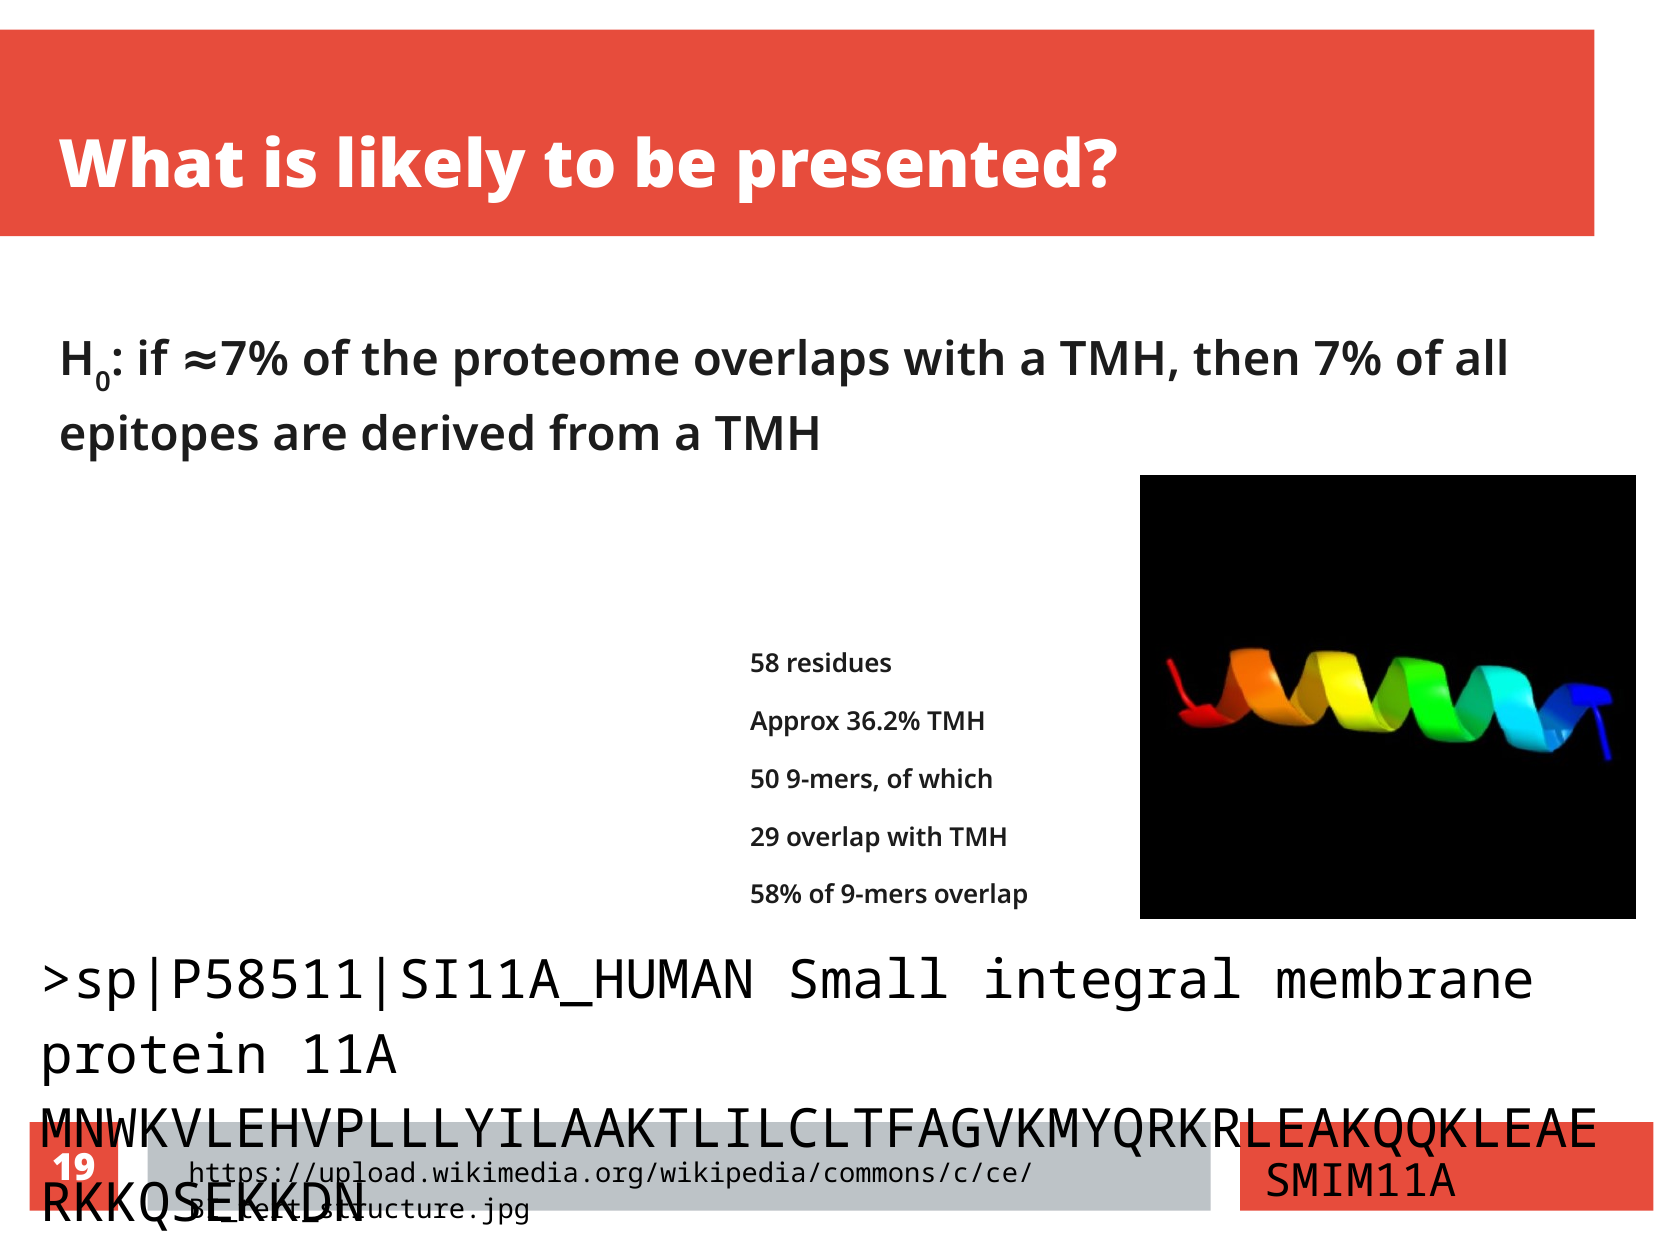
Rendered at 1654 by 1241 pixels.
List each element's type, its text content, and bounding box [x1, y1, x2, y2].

list 58 residues Approx 36.2% TMH 50 9-mers, of which 29 overlap with TMH 58% of 9-mers overlap [750, 645, 1126, 916]
list H0: if ≈7% of the proteome overlaps with a TMH, then 7% of all epitopes are derived from a TMH [59, 324, 1565, 466]
text_box SMIM11A [1249, 1140, 1636, 1201]
text_box >sp|P58511|SI11A_HUMAN Small integral membrane protein 11A MNWKVLEHVPLLLYILAAKTLILCLTFAGVKMYQRKRLEAKQQKLEAERKKQSEKKDN 0000000000111111111111111111111000000000000000000000000000 [25, 933, 1636, 1112]
text_box https://upload.wikimedia.org/wikipedia/commons/c/ce/BI_tert_structure.jpg [173, 1146, 1220, 1192]
title What is likely to be presented? [59, 59, 1595, 207]
picture [1140, 475, 1636, 919]
